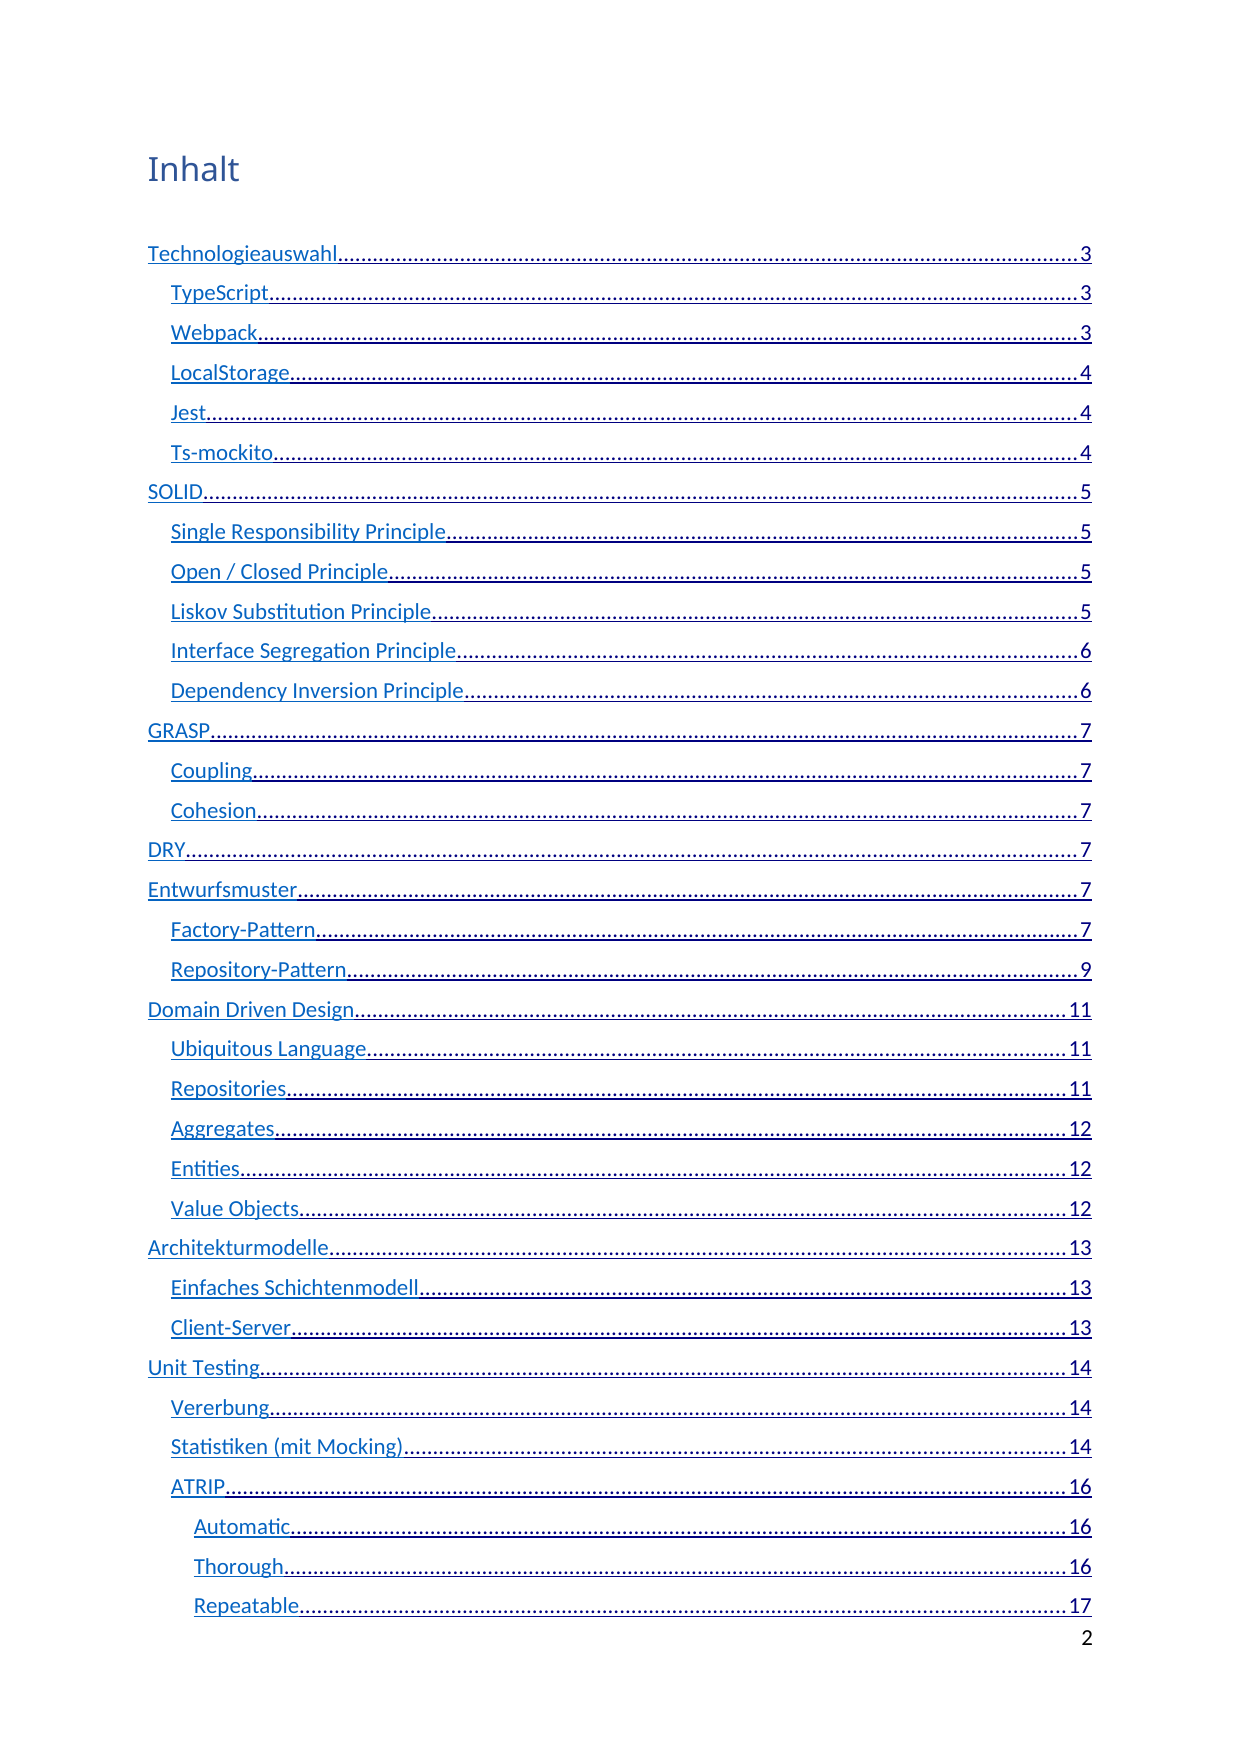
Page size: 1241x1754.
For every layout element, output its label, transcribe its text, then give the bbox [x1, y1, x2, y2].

text Value Objects 12 [171, 1194, 1093, 1222]
text Client-Server 13 [171, 1313, 1093, 1341]
text Entwurfsmuster 7 [148, 875, 1093, 903]
text ATRIP 16 [171, 1472, 1093, 1500]
text Factory-Pattern 7 [171, 915, 1093, 943]
text DRY 7 [148, 836, 1093, 863]
text SOLID 5 [148, 477, 1093, 505]
text Ubiquitous Language 11 [171, 1034, 1093, 1062]
text Single Responsibility Principle 5 [171, 517, 1093, 545]
text GRASP 7 [148, 716, 1093, 744]
text Dependency Inversion Principle 6 [171, 676, 1093, 704]
text Entities 12 [171, 1154, 1093, 1182]
text LocalStorage 4 [171, 358, 1093, 386]
text Interface Segregation Principle 6 [171, 637, 1093, 664]
text Automatic 16 [193, 1512, 1093, 1540]
text Repeatable 17 [193, 1592, 1093, 1619]
text Repositories 11 [171, 1074, 1093, 1102]
text Domain Driven Design 11 [148, 995, 1093, 1023]
text Einfaches Schichtenmodell 13 [171, 1273, 1093, 1301]
text Statistiken (mit Mocking) 14 [171, 1432, 1093, 1460]
text TypeScript 3 [171, 278, 1093, 306]
text Inhalt [148, 146, 1093, 191]
text Webpack 3 [171, 318, 1093, 346]
text Open / Closed Principle 5 [171, 557, 1093, 585]
text Unit Testing 14 [148, 1353, 1093, 1381]
text Cohesion 7 [171, 796, 1093, 824]
text Ts-mockito 4 [171, 438, 1093, 466]
text Coupling 7 [171, 756, 1093, 784]
text Thorough 16 [193, 1552, 1093, 1580]
text Architekturmodelle 13 [148, 1233, 1093, 1261]
text Liskov Substitution Principle 5 [171, 597, 1093, 625]
text Repository-Pattern 9 [171, 955, 1093, 983]
text Jest 4 [171, 398, 1093, 426]
text Aggregates 12 [171, 1114, 1093, 1142]
text Vererbung 14 [171, 1393, 1093, 1421]
text Technologieauswahl 3 [148, 239, 1093, 267]
